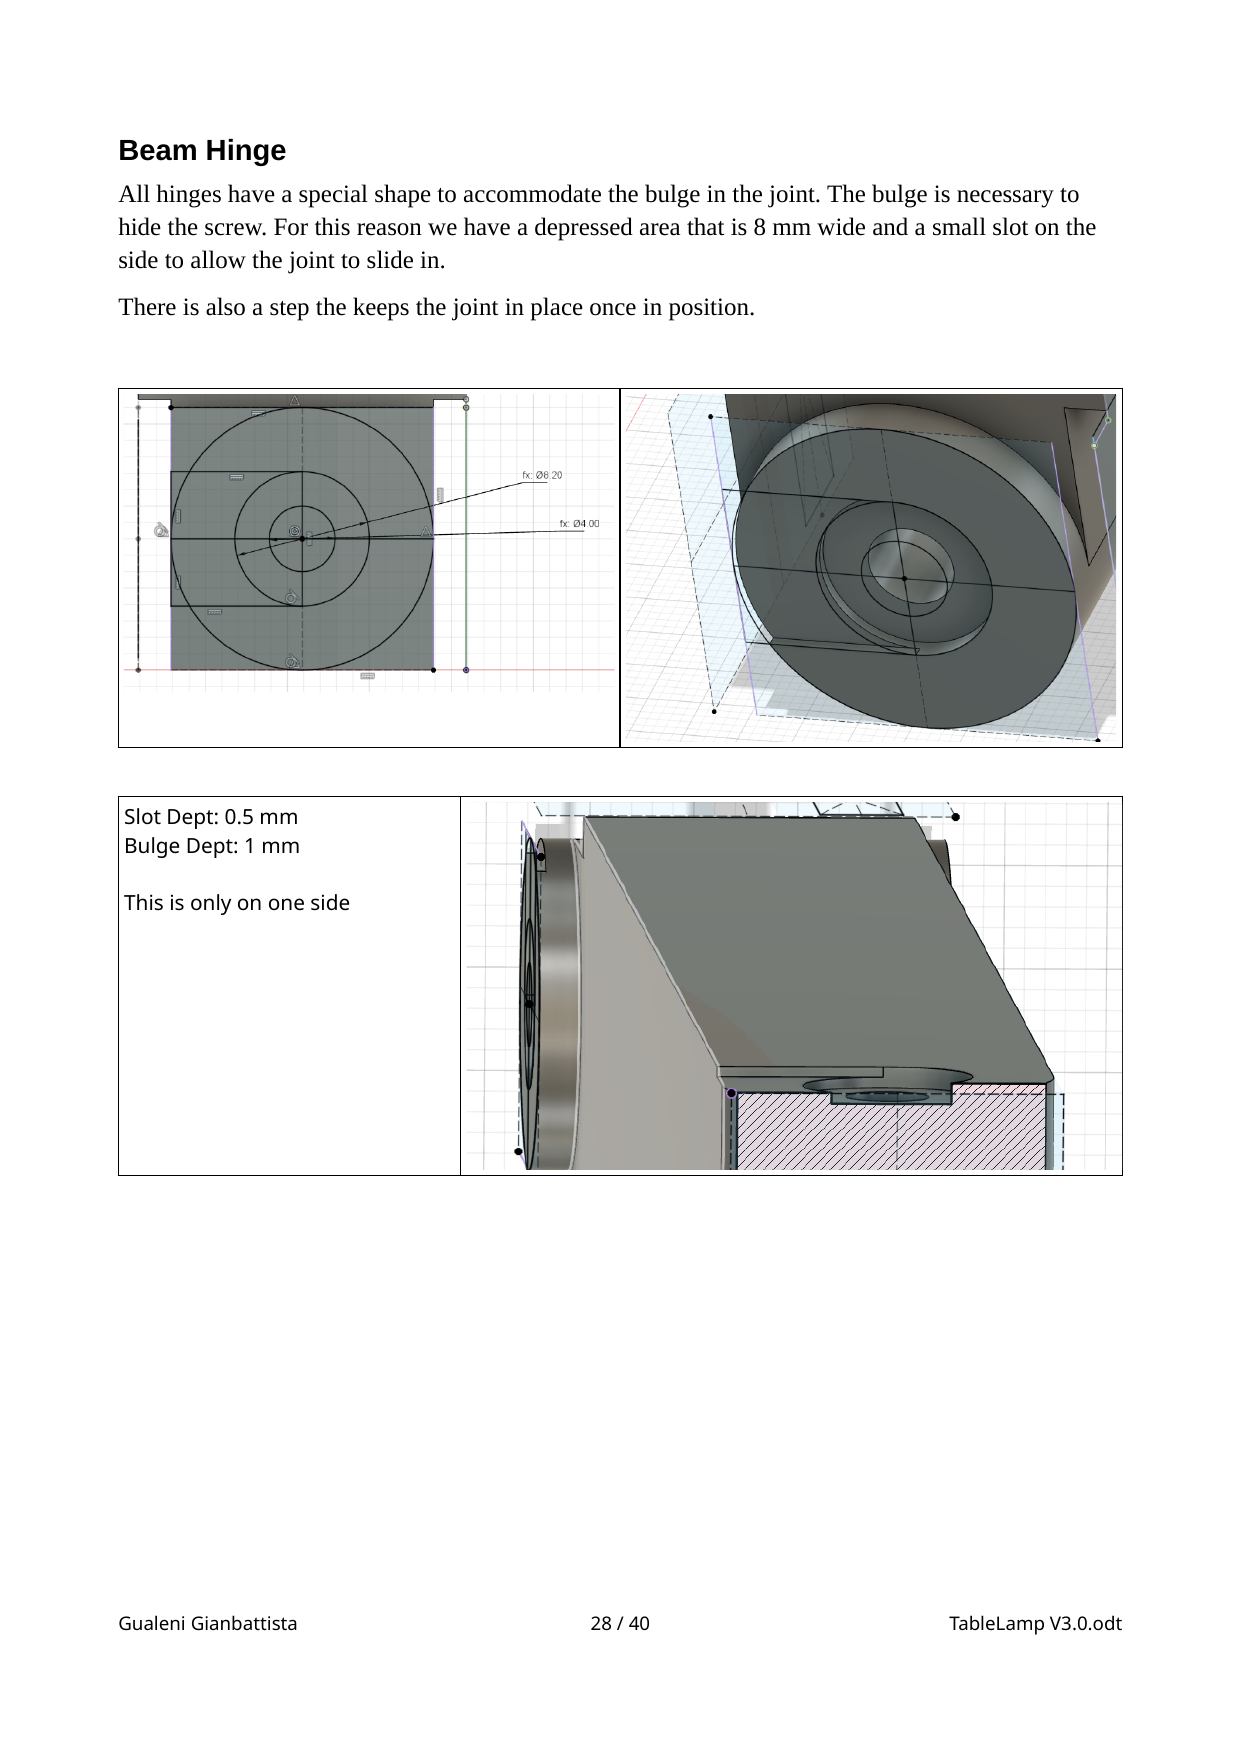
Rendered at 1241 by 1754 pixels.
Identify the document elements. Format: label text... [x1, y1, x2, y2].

text All hinges have a special shape to accommodate the bulge in the joint. The bulge is necessary to hide the screw. For this reason we have a depressed area that is 8 mm wide and a small slot on the side to allow the joint to slide in. [118, 179, 1122, 273]
subtitle Beam Hinge [118, 133, 1122, 166]
table_header Slot Dept: 0.5 mm Bulge Dept: 1 mm This is only on one side [119, 797, 460, 1175]
table_header [461, 797, 1122, 1175]
text There is also a step the keeps the joint in place once in position. [118, 292, 1122, 321]
picture [123, 394, 615, 692]
picture [625, 394, 1117, 742]
picture [466, 802, 1123, 1170]
table_header [119, 389, 619, 747]
table_header [621, 389, 1122, 747]
